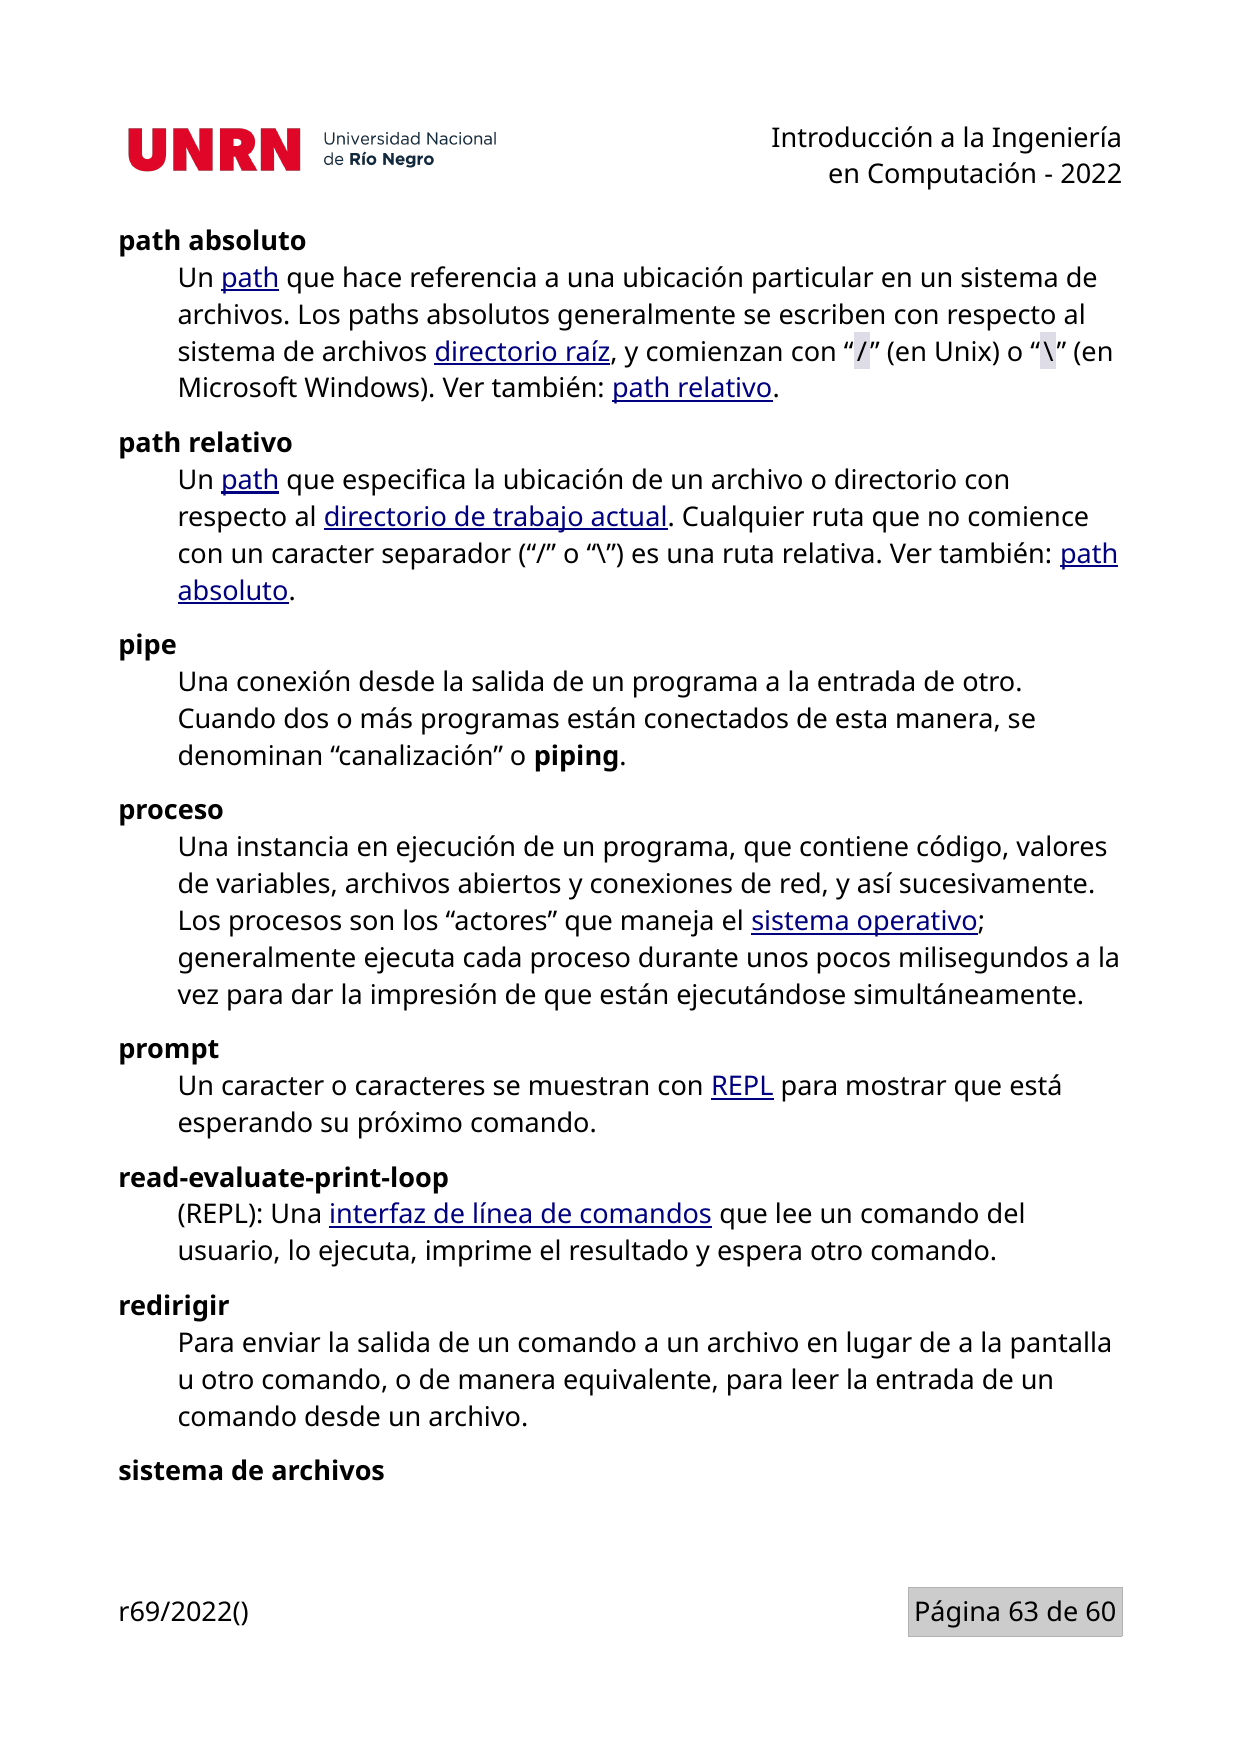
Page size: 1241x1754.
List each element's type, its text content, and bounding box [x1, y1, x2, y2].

list (REPL): Una interfaz de línea de comandos que lee un comando del usuario, lo ejecuta, imprime el resultado y espera otro comando. [177, 1195, 1122, 1269]
list Un caracter o caracteres se muestran con REPL para mostrar que está esperando su próximo comando. [177, 1067, 1122, 1140]
text read-evaluate-print-loop [118, 1158, 1122, 1195]
text redirigir [118, 1286, 1122, 1323]
text sistema de archivos [118, 1452, 1122, 1488]
list Una conexión desde la salida de un programa a la entrada de otro. Cuando dos o más programas están conectados de esta manera, se denominan “canalización” o piping. [177, 662, 1122, 773]
list Una instancia en ejecución de un programa, que contiene código, valores de variables, archivos abiertos y conexiones de red, y así sucesivamente. Los procesos son los “actores” que maneja el sistema operativo; generalmente ejecuta cada proceso durante unos pocos milisegundos a la vez para dar la impresión de que están ejecutándose simultáneamente. [177, 828, 1122, 1012]
list Un path que especifica la ubicación de un archivo o directorio con respecto al directorio de trabajo actual. Cualquier ruta que no comience con un caracter separador (“/” o “\”) es una ruta relativa. Ver también: path absoluto. [177, 460, 1122, 608]
text path absoluto [118, 221, 1122, 258]
text prompt [118, 1030, 1122, 1067]
picture [118, 118, 505, 180]
text pipe [118, 626, 1122, 662]
text path relativo [118, 423, 1122, 460]
text proceso [118, 791, 1122, 828]
list Para enviar la salida de un comando a un archivo en lugar de a la pantalla u otro comando, o de manera equivalente, para leer la entrada de un comando desde un archivo. [177, 1323, 1122, 1434]
list Un path que hace referencia a una ubicación particular en un sistema de archivos. Los paths absolutos generalmente se escriben con respecto al sistema de archivos directorio raíz, y comienzan con “/” (en Unix) o “\” (en Microsoft Windows). Ver también: path relativo. [177, 258, 1122, 406]
